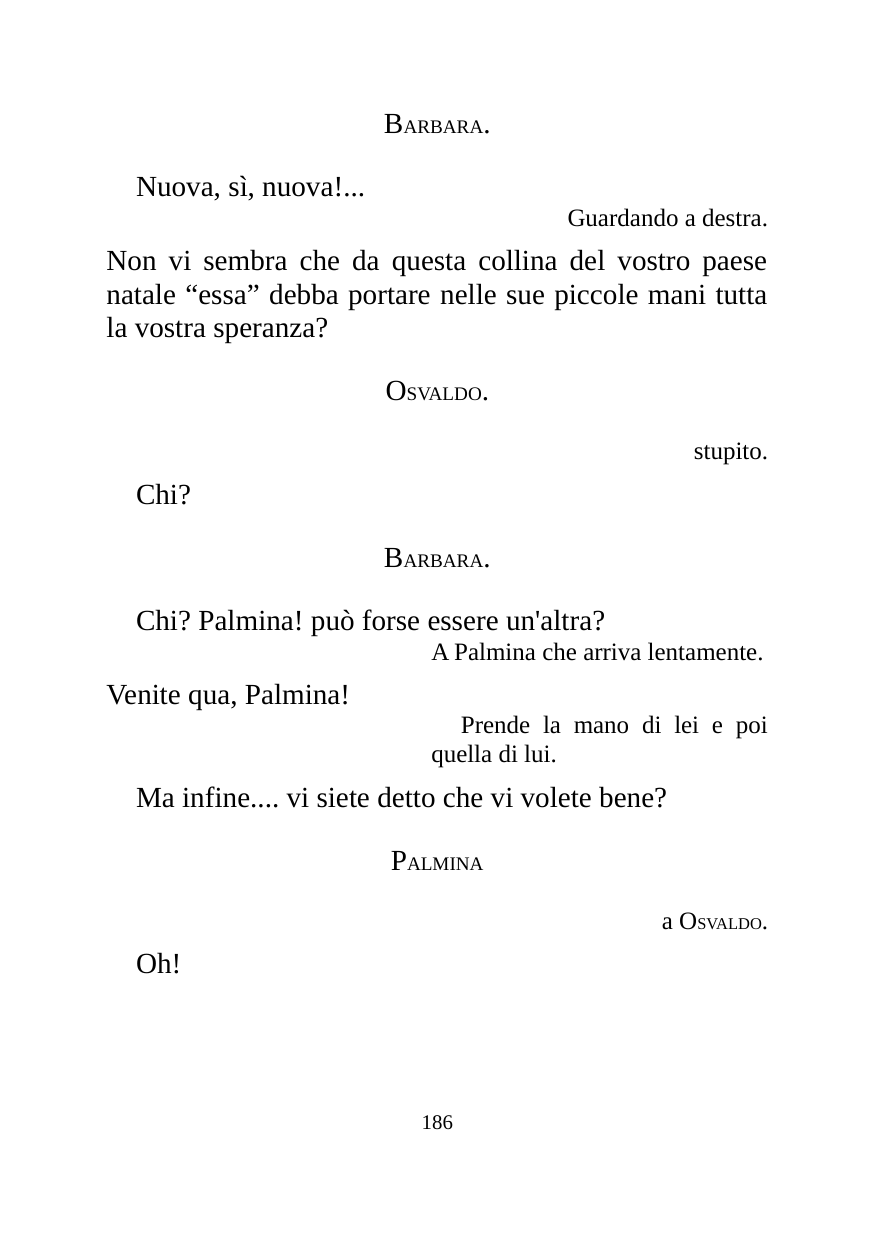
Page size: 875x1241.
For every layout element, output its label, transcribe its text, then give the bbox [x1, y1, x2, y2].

text Osvaldo. [106, 373, 768, 407]
text Barbara. [106, 540, 768, 573]
text Nuova, sì, nuova!... [106, 169, 768, 203]
text stupito. [431, 436, 768, 465]
text a Osvaldo. [431, 906, 768, 935]
text Venite qua, Palmina! [106, 677, 768, 711]
text Non vi sembra che da questa collina del vostro paese natale “essa” debba portare nelle sue piccole mani tutta la vostra speranza? [106, 243, 768, 344]
text Prende la mano di lei e poi quella di lui. [431, 711, 768, 768]
text Barbara. [106, 106, 768, 140]
text Palmina [106, 843, 768, 876]
text Chi? [106, 477, 768, 511]
text Ma infine.... vi siete detto che vi volete bene? [106, 780, 768, 813]
text Oh! [106, 946, 768, 980]
text Guardando a destra. [431, 203, 768, 232]
text Chi? Palmina! può forse essere un'altra? [106, 603, 768, 637]
text A Palmina che arriva lentamente. [431, 637, 768, 665]
